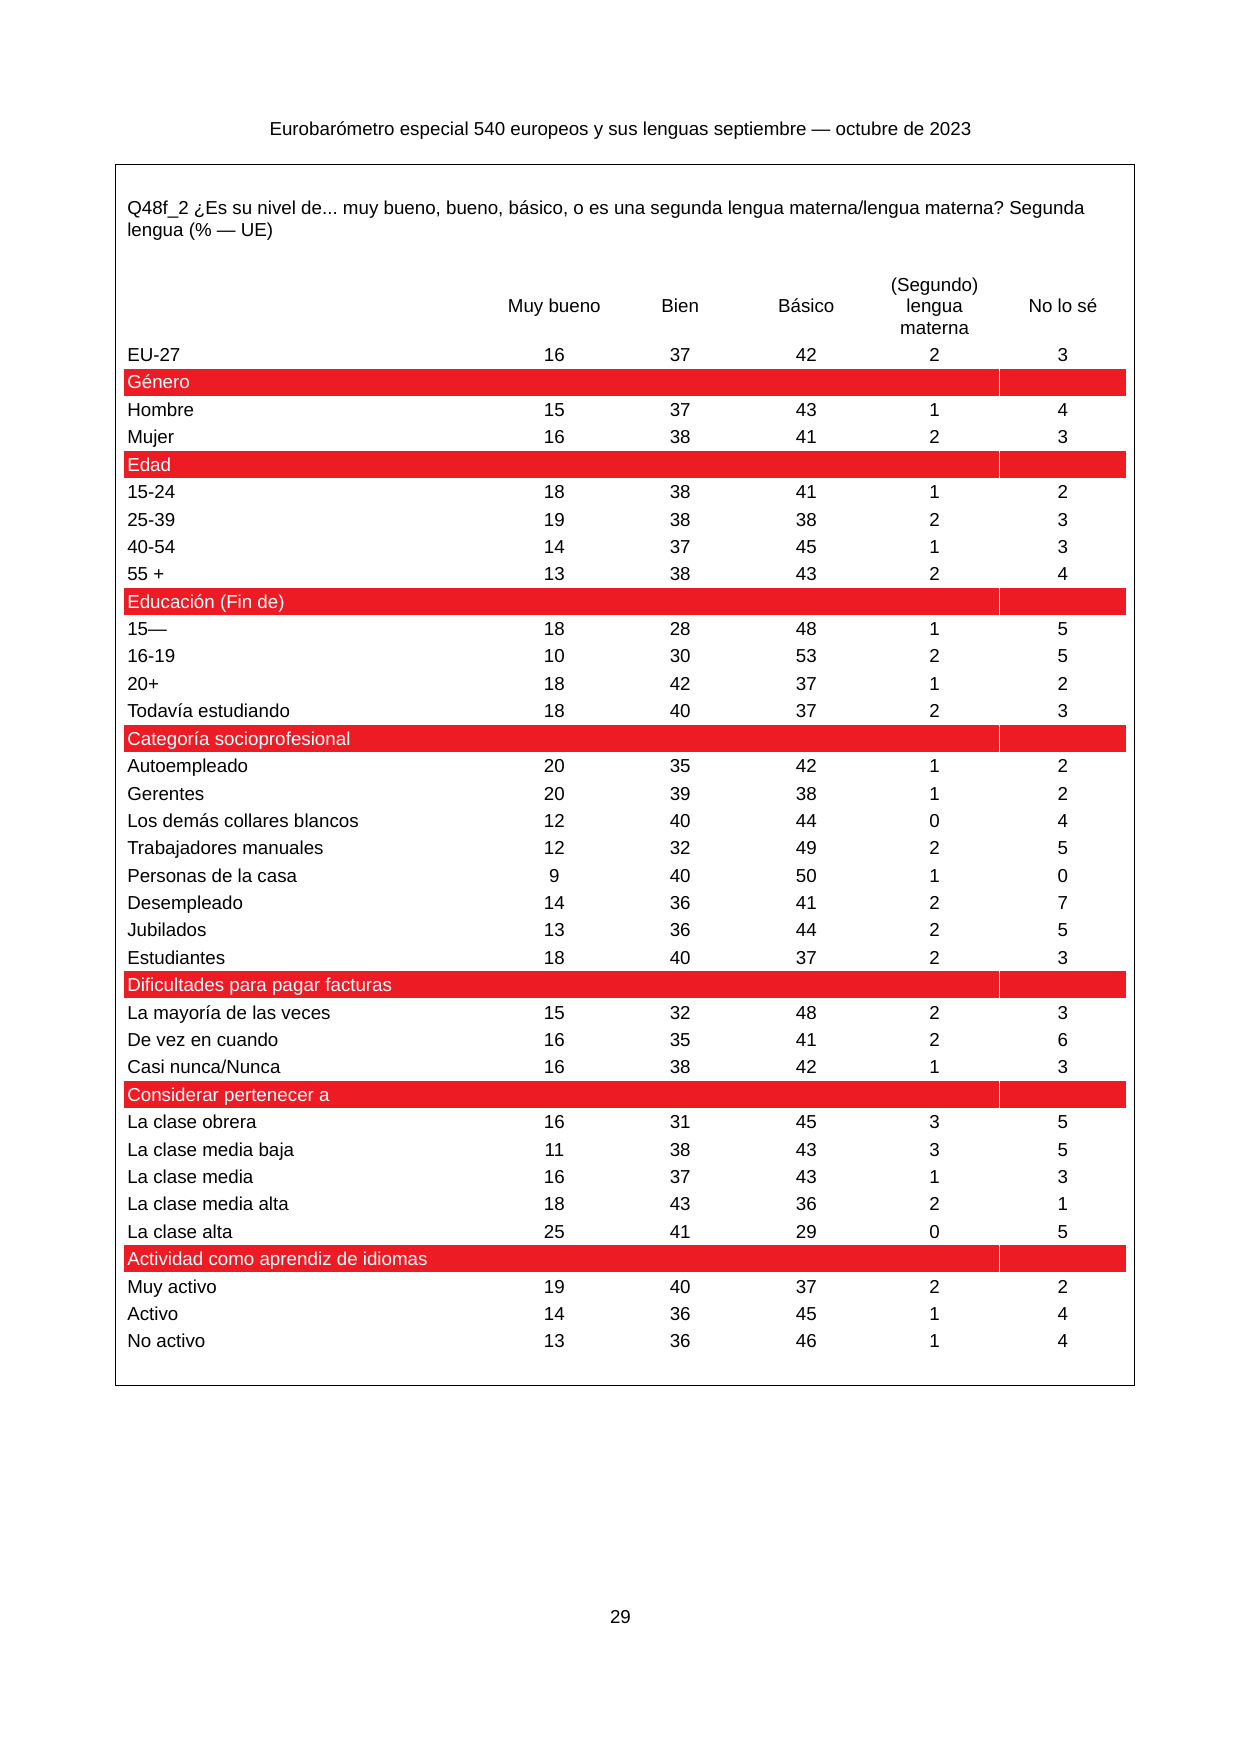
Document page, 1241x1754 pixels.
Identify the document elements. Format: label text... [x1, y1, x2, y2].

table_cell 50 [743, 862, 869, 889]
table_cell 16 [491, 1108, 617, 1136]
table_cell 4 [1000, 560, 1126, 588]
table_cell 41 [617, 1218, 743, 1245]
table_cell 4 [1000, 1327, 1126, 1355]
table_cell [743, 1081, 869, 1108]
table_cell Los demás collares blancos [124, 807, 491, 834]
table_cell 36 [617, 1327, 743, 1355]
table_cell 2 [869, 889, 999, 916]
table_cell 36 [617, 916, 743, 944]
table_cell 42 [743, 1053, 869, 1081]
table_cell [617, 725, 743, 752]
table_cell 2 [1000, 478, 1126, 505]
table_cell 18 [491, 615, 617, 642]
table_cell [491, 451, 617, 478]
table_cell Educación (Fin de) [124, 588, 491, 615]
table_cell 46 [743, 1327, 869, 1355]
table_cell 1 [869, 1300, 999, 1327]
table_cell 38 [743, 779, 869, 807]
table_cell 1 [869, 615, 999, 642]
table_cell 3 [1000, 423, 1126, 451]
table_cell La mayoría de las veces [124, 999, 491, 1026]
table_cell Personas de la casa [124, 862, 491, 889]
table_cell 40 [617, 807, 743, 834]
table_cell 3 [1000, 341, 1126, 368]
table_cell 32 [617, 999, 743, 1026]
table_cell No lo sé [1000, 271, 1126, 341]
table_cell [743, 369, 869, 396]
table_cell [869, 369, 999, 396]
table_cell 2 [869, 1026, 999, 1053]
table_cell 43 [617, 1190, 743, 1218]
table_cell No activo [124, 1327, 491, 1355]
table_cell 11 [491, 1136, 617, 1163]
table_cell 6 [1000, 1026, 1126, 1053]
table_cell Considerar pertenecer a [124, 1081, 491, 1108]
table_cell [869, 725, 999, 752]
table_cell 7 [1000, 889, 1126, 916]
table_cell 16 [491, 341, 617, 368]
table_cell 43 [743, 1136, 869, 1163]
table_cell Mujer [124, 423, 491, 451]
table_cell 5 [1000, 1108, 1126, 1136]
table_cell 2 [869, 944, 999, 971]
table_cell Casi nunca/Nunca [124, 1053, 491, 1081]
table_cell 49 [743, 834, 869, 862]
table_cell 40 [617, 862, 743, 889]
table_cell 43 [743, 396, 869, 423]
table_cell 2 [869, 423, 999, 451]
table_cell 2 [869, 505, 999, 533]
table_cell [1000, 369, 1126, 396]
table_cell [491, 1245, 617, 1272]
table_cell 2 [869, 916, 999, 944]
table_cell 1 [869, 1163, 999, 1190]
table_cell 2 [869, 834, 999, 862]
table_cell 4 [1000, 1300, 1126, 1327]
table_cell 0 [869, 1218, 999, 1245]
table_cell 29 [743, 1218, 869, 1245]
table_cell 16-19 [124, 643, 491, 670]
table_cell La clase obrera [124, 1108, 491, 1136]
table_cell 20 [491, 752, 617, 779]
table_cell 37 [617, 1163, 743, 1190]
table_cell 4 [1000, 807, 1126, 834]
table_cell EU-27 [124, 341, 491, 368]
table_cell 1 [869, 779, 999, 807]
table_cell Trabajadores manuales [124, 834, 491, 862]
table_cell 5 [1000, 1136, 1126, 1163]
table_cell 19 [491, 505, 617, 533]
table_cell 37 [743, 670, 869, 697]
table_cell 2 [1000, 779, 1126, 807]
table_cell 38 [617, 505, 743, 533]
table_cell 5 [1000, 1218, 1126, 1245]
table_cell 3 [1000, 697, 1126, 724]
table_cell La clase media [124, 1163, 491, 1190]
table_cell 3 [1000, 505, 1126, 533]
table_cell 15-24 [124, 478, 491, 505]
table_cell [124, 271, 491, 341]
table_cell [1000, 243, 1126, 271]
table_cell Categoría socioprofesional [124, 725, 491, 752]
table_cell Estudiantes [124, 944, 491, 971]
table_cell [869, 588, 999, 615]
table_cell 15 [491, 999, 617, 1026]
table_cell [1000, 971, 1126, 998]
table_cell 40 [617, 697, 743, 724]
table_cell 5 [1000, 643, 1126, 670]
table_cell Edad [124, 451, 491, 478]
table_cell 38 [617, 1136, 743, 1163]
table_cell [869, 1081, 999, 1108]
table_cell 16 [491, 1026, 617, 1053]
table_cell 2 [869, 643, 999, 670]
table_cell Actividad como aprendiz de idiomas [124, 1245, 491, 1272]
table_cell 13 [491, 1327, 617, 1355]
table_cell 5 [1000, 834, 1126, 862]
table_cell [743, 1245, 869, 1272]
table_cell 45 [743, 1300, 869, 1327]
table_cell 2 [869, 1190, 999, 1218]
table_cell 18 [491, 944, 617, 971]
table_cell 2 [1000, 752, 1126, 779]
table_cell 13 [491, 560, 617, 588]
table_cell 38 [617, 478, 743, 505]
table_cell [617, 243, 743, 271]
table_cell Activo [124, 1300, 491, 1327]
table_cell [124, 243, 491, 271]
table_cell 10 [491, 643, 617, 670]
table_cell [617, 451, 743, 478]
table_cell [491, 725, 617, 752]
table_cell [743, 725, 869, 752]
table_cell 42 [743, 341, 869, 368]
table_cell La clase media alta [124, 1190, 491, 1218]
table_cell 4 [1000, 396, 1126, 423]
table_cell [491, 971, 617, 998]
table_cell 3 [1000, 1053, 1126, 1081]
table_cell 38 [617, 560, 743, 588]
table_cell 42 [617, 670, 743, 697]
table_cell 37 [617, 396, 743, 423]
table_cell Todavía estudiando [124, 697, 491, 724]
table_cell 19 [491, 1273, 617, 1300]
table_cell [617, 1245, 743, 1272]
table_cell 2 [869, 341, 999, 368]
table_cell 43 [743, 1163, 869, 1190]
table_cell 37 [743, 944, 869, 971]
table_cell Desempleado [124, 889, 491, 916]
table_cell 20+ [124, 670, 491, 697]
table_cell 41 [743, 423, 869, 451]
table_cell 35 [617, 752, 743, 779]
table_cell 40 [617, 944, 743, 971]
table_cell 18 [491, 478, 617, 505]
table_cell 20 [491, 779, 617, 807]
table_cell Básico [743, 271, 869, 341]
table_cell Autoempleado [124, 752, 491, 779]
table_cell Bien [617, 271, 743, 341]
table_cell 39 [617, 779, 743, 807]
table_cell [491, 369, 617, 396]
table_cell [617, 1081, 743, 1108]
table_cell 44 [743, 807, 869, 834]
table_cell [1000, 725, 1126, 752]
table_cell 12 [491, 834, 617, 862]
table_cell [743, 451, 869, 478]
table_cell 36 [617, 889, 743, 916]
table_cell [1000, 451, 1126, 478]
table_cell 16 [491, 1053, 617, 1081]
table_cell [869, 1245, 999, 1272]
table_cell 31 [617, 1108, 743, 1136]
table_cell 37 [617, 533, 743, 560]
table_cell 2 [1000, 1273, 1126, 1300]
table_cell 25 [491, 1218, 617, 1245]
table_cell 0 [869, 807, 999, 834]
table_cell [491, 1081, 617, 1108]
table_cell 1 [869, 396, 999, 423]
table_header Q48f_2 ¿Es su nivel de... muy bueno, bueno, básico, o es una segunda lengua materna/lengua materna? Segunda lengua (% — UE) [124, 194, 1126, 243]
table_cell 14 [491, 533, 617, 560]
table_cell [743, 971, 869, 998]
table_cell 3 [869, 1136, 999, 1163]
table_cell [1000, 1081, 1126, 1108]
table_cell 12 [491, 807, 617, 834]
table_cell [617, 588, 743, 615]
table_cell 5 [1000, 916, 1126, 944]
table_cell 45 [743, 1108, 869, 1136]
table_cell Dificultades para pagar facturas [124, 971, 491, 998]
table_cell 1 [869, 752, 999, 779]
table_cell Gerentes [124, 779, 491, 807]
table_cell 38 [617, 423, 743, 451]
table_cell Jubilados [124, 916, 491, 944]
table_cell [743, 243, 869, 271]
table_cell 14 [491, 1300, 617, 1327]
table_cell 40 [617, 1273, 743, 1300]
table_cell 1 [869, 1327, 999, 1355]
table_cell 14 [491, 889, 617, 916]
table_cell 32 [617, 834, 743, 862]
table_cell 45 [743, 533, 869, 560]
table_cell 15 [491, 396, 617, 423]
table_cell 41 [743, 889, 869, 916]
table_cell 37 [743, 1273, 869, 1300]
table_cell 41 [743, 1026, 869, 1053]
table_cell 40-54 [124, 533, 491, 560]
table_cell 13 [491, 916, 617, 944]
table_cell 36 [743, 1190, 869, 1218]
table_cell 1 [869, 670, 999, 697]
table_cell 1 [869, 862, 999, 889]
table_cell [617, 971, 743, 998]
table_cell 42 [743, 752, 869, 779]
table_cell La clase media baja [124, 1136, 491, 1163]
table_cell 16 [491, 1163, 617, 1190]
table_cell 15— [124, 615, 491, 642]
table_cell La clase alta [124, 1218, 491, 1245]
table_cell 37 [617, 341, 743, 368]
table_cell 3 [1000, 999, 1126, 1026]
table_cell 3 [1000, 1163, 1126, 1190]
table_cell 2 [869, 1273, 999, 1300]
table_cell 3 [1000, 533, 1126, 560]
table_cell 55 + [124, 560, 491, 588]
table_cell [869, 451, 999, 478]
table_cell 36 [617, 1300, 743, 1327]
table_cell 2 [869, 999, 999, 1026]
table_cell [869, 971, 999, 998]
table_cell 18 [491, 670, 617, 697]
table_cell 1 [869, 1053, 999, 1081]
table_cell 28 [617, 615, 743, 642]
table_cell 37 [743, 697, 869, 724]
table_cell Género [124, 369, 491, 396]
table_cell 16 [491, 423, 617, 451]
table_cell [869, 243, 999, 271]
table_cell 43 [743, 560, 869, 588]
table_cell 18 [491, 697, 617, 724]
table_cell [617, 369, 743, 396]
table_cell Muy bueno [491, 271, 617, 341]
table_cell 5 [1000, 615, 1126, 642]
table_cell 44 [743, 916, 869, 944]
table_cell (Segundo) lengua materna [869, 271, 999, 341]
table_cell 38 [743, 505, 869, 533]
table_cell 2 [869, 697, 999, 724]
table_cell 53 [743, 643, 869, 670]
table_cell [491, 588, 617, 615]
table_cell [1000, 1245, 1126, 1272]
table_cell 18 [491, 1190, 617, 1218]
table_cell 38 [617, 1053, 743, 1081]
table_cell 3 [869, 1108, 999, 1136]
table_cell 41 [743, 478, 869, 505]
table_cell 1 [869, 478, 999, 505]
table_cell 9 [491, 862, 617, 889]
table_cell 1 [869, 533, 999, 560]
table_cell 48 [743, 615, 869, 642]
table_cell [1000, 588, 1126, 615]
table_cell 3 [1000, 944, 1126, 971]
table_cell [743, 588, 869, 615]
table_cell 35 [617, 1026, 743, 1053]
table_cell Muy activo [124, 1273, 491, 1300]
table_cell 2 [869, 560, 999, 588]
table_cell 25-39 [124, 505, 491, 533]
table_cell Hombre [124, 396, 491, 423]
table_cell 1 [1000, 1190, 1126, 1218]
table_cell 30 [617, 643, 743, 670]
table_cell De vez en cuando [124, 1026, 491, 1053]
table_cell 2 [1000, 670, 1126, 697]
table_cell [491, 243, 617, 271]
table_cell 0 [1000, 862, 1126, 889]
table_cell 48 [743, 999, 869, 1026]
